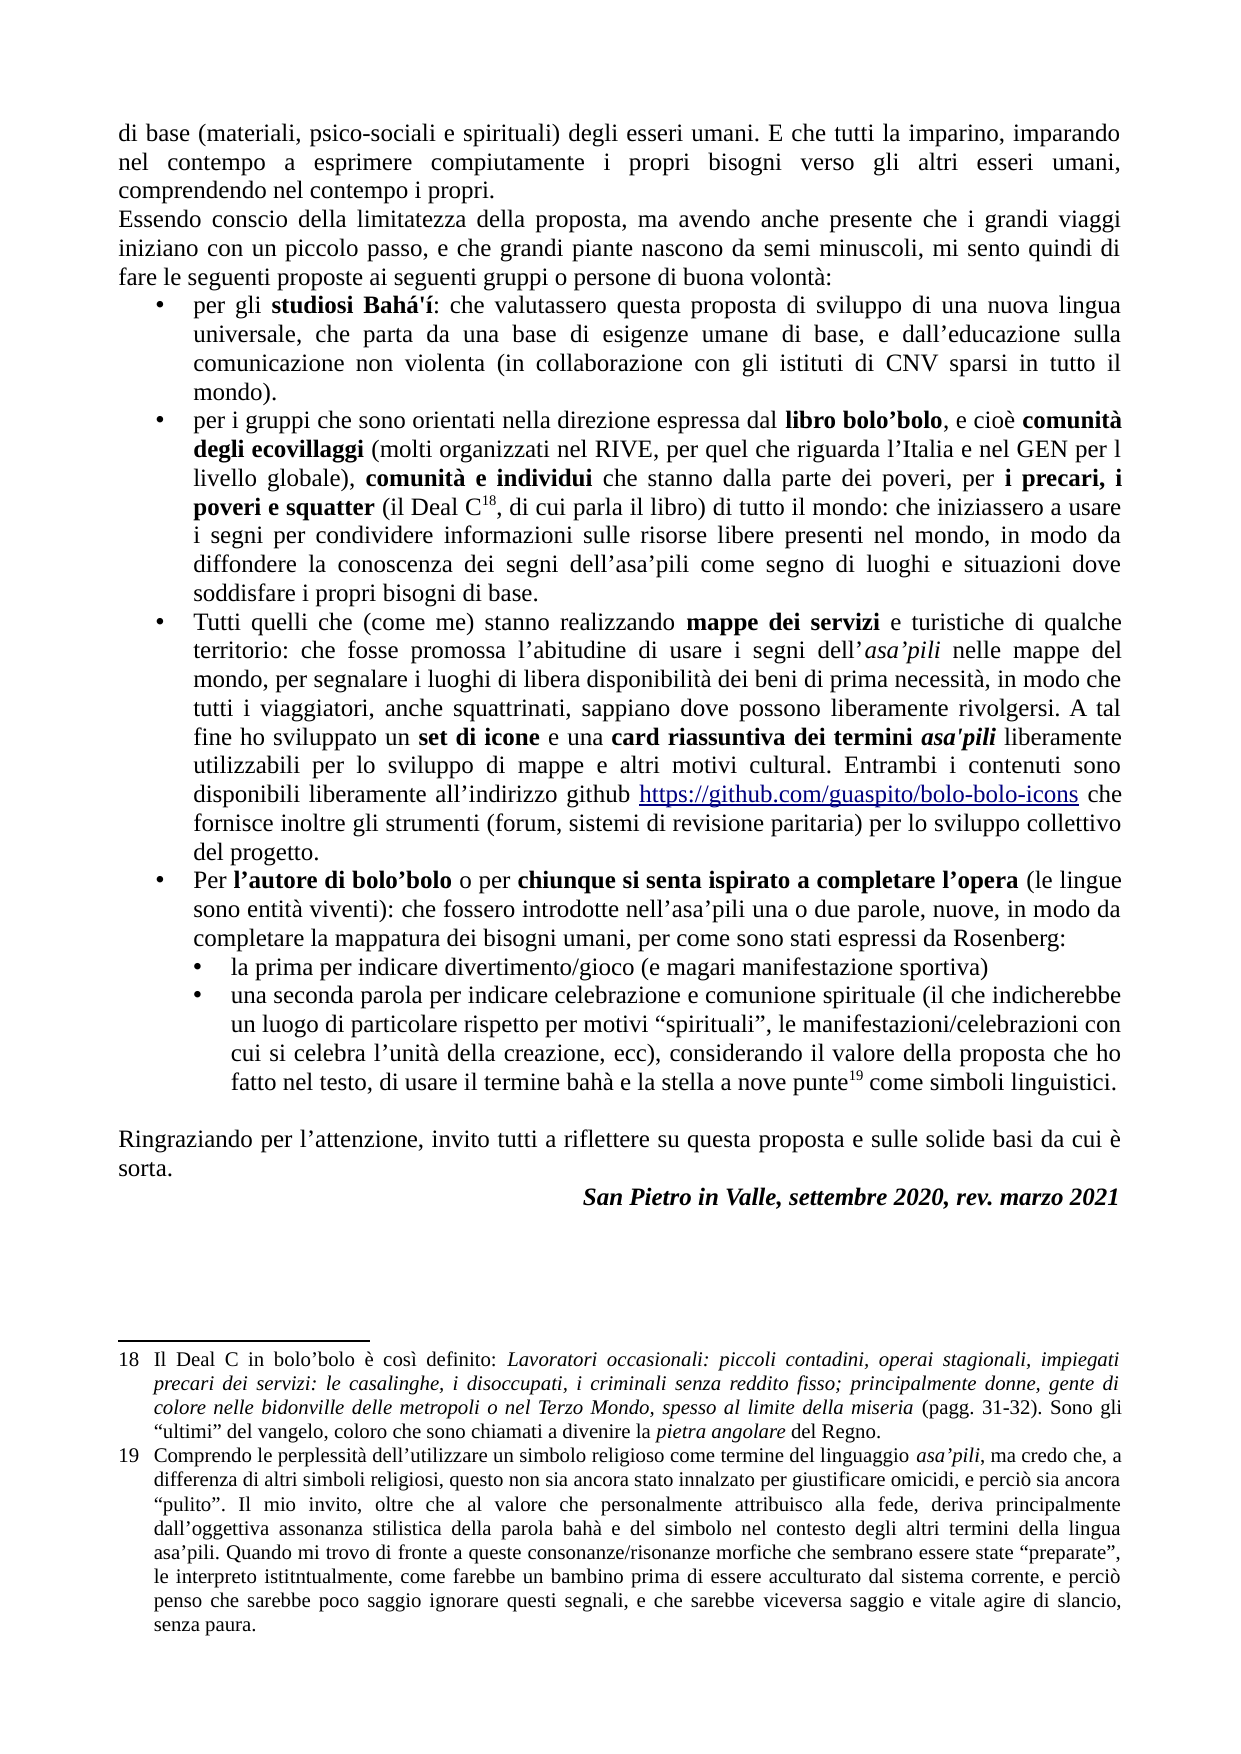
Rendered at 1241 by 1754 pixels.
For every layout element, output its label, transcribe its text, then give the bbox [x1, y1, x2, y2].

list la prima per indicare divertimento/gioco (e magari manifestazione sportiva) [193, 952, 1122, 981]
list Il Deal C in bolo’bolo è così definito: Lavoratori occasionali: piccoli contadini, operai stagionali, impiegati precari dei servizi: le casalinghe, i disoccupati, i criminali senza reddito fisso; principalmente donne, gente di colore nelle bidonville delle metropoli o nel Terzo Mondo, spesso al limite della miseria (pagg. 31-32). Sono gli “ultimi” del vangelo, coloro che sono chiamati a divenire la pietra angolare del Regno. [118, 1347, 1122, 1443]
list Tutti quelli che (come me) stanno realizzando mappe dei servizi e turistiche di qualche territorio: che fosse promossa l’abitudine di usare i segni dell’asa’pili nelle mappe del mondo, per segnalare i luoghi di libera disponibilità dei beni di prima necessità, in modo che tutti i viaggiatori, anche squattrinati, sappiano dove possono liberamente rivolgersi. A tal fine ho sviluppato un set di icone e una card riassuntiva dei termini asa'pili liberamente utilizzabili per lo sviluppo di mappe e altri motivi cultural. Entrambi i contenuti sono disponibili liberamente all’indirizzo github https://github.com/guaspito/bolo-bolo-icons che fornisce inoltre gli strumenti (forum, sistemi di revisione paritaria) per lo sviluppo collettivo del progetto. [156, 607, 1122, 866]
list Per l’autore di bolo’bolo o per chiunque si senta ispirato a completare l’opera (le lingue sono entità viventi): che fossero introdotte nell’asa’pili una o due parole, nuove, in modo da completare la mappatura dei bisogni umani, per come sono stati espressi da Rosenberg: [156, 866, 1122, 952]
list Comprendo le perplessità dell’utilizzare un simbolo religioso come termine del linguaggio asa’pili, ma credo che, a differenza di altri simboli religiosi, questo non sia ancora stato innalzato per giustificare omicidi, e perciò sia ancora “pulito”. Il mio invito, oltre che al valore che personalmente attribuisco alla fede, deriva principalmente dall’oggettiva assonanza stilistica della parola bahà e del simbolo nel contesto degli altri termini della lingua asa’pili. Quando mi trovo di fronte a queste consonanze/risonanze morfiche che sembrano essere state “preparate”, le interpreto istitntualmente, come farebbe un bambino prima di essere acculturato dal sistema corrente, e perciò penso che sarebbe poco saggio ignorare questi segnali, e che sarebbe viceversa saggio e vitale agire di slancio, senza paura. [118, 1443, 1122, 1636]
list per i gruppi che sono orientati nella direzione espressa dal libro bolo’bolo, e cioè comunità degli ecovillaggi (molti organizzati nel RIVE, per quel che riguarda l’Italia e nel GEN per l livello globale), comunità e individui che stanno dalla parte dei poveri, per i precari, i poveri e squatter (il Deal C, di cui parla il libro) di tutto il mondo: che iniziassero a usare i segni per condividere informazioni sulle risorse libere presenti nel mondo, in modo da diffondere la conoscenza dei segni dell’asa’pili come segno di luoghi e situazioni dove soddisfare i propri bisogni di base. [156, 406, 1122, 607]
text Ringraziando per l’attenzione, invito tutti a riflettere su questa proposta e sulle solide basi da cui è sorta. [118, 1124, 1122, 1182]
text Essendo conscio della limitatezza della proposta, ma avendo anche presente che i grandi viaggi iniziano con un piccolo passo, e che grandi piante nascono da semi minuscoli, mi sento quindi di fare le seguenti proposte ai seguenti gruppi o persone di buona volontà: [118, 204, 1122, 291]
list per gli studiosi Bahá'í: che valutassero questa proposta di sviluppo di una nuova lingua universale, che parta da una base di esigenze umane di base, e dall’educazione sulla comunicazione non violenta (in collaborazione con gli istituti di CNV sparsi in tutto il mondo). [156, 291, 1122, 406]
list una seconda parola per indicare celebrazione e comunione spirituale (il che indicherebbe un luogo di particolare rispetto per motivi “spirituali”, le manifestazioni/celebrazioni con cui si celebra l’unità della creazione, ecc), considerando il valore della proposta che ho fatto nel testo, di usare il termine bahà e la stella a nove punte come simboli linguistici. [193, 981, 1122, 1096]
text di base (materiali, psico-sociali e spirituali) degli esseri umani. E che tutti la imparino, imparando nel contempo a esprimere compiutamente i propri bisogni verso gli altri esseri umani, comprendendo nel contempo i propri. [118, 118, 1122, 204]
text San Pietro in Valle, settembre 2020, rev. marzo 2021 [118, 1182, 1122, 1211]
